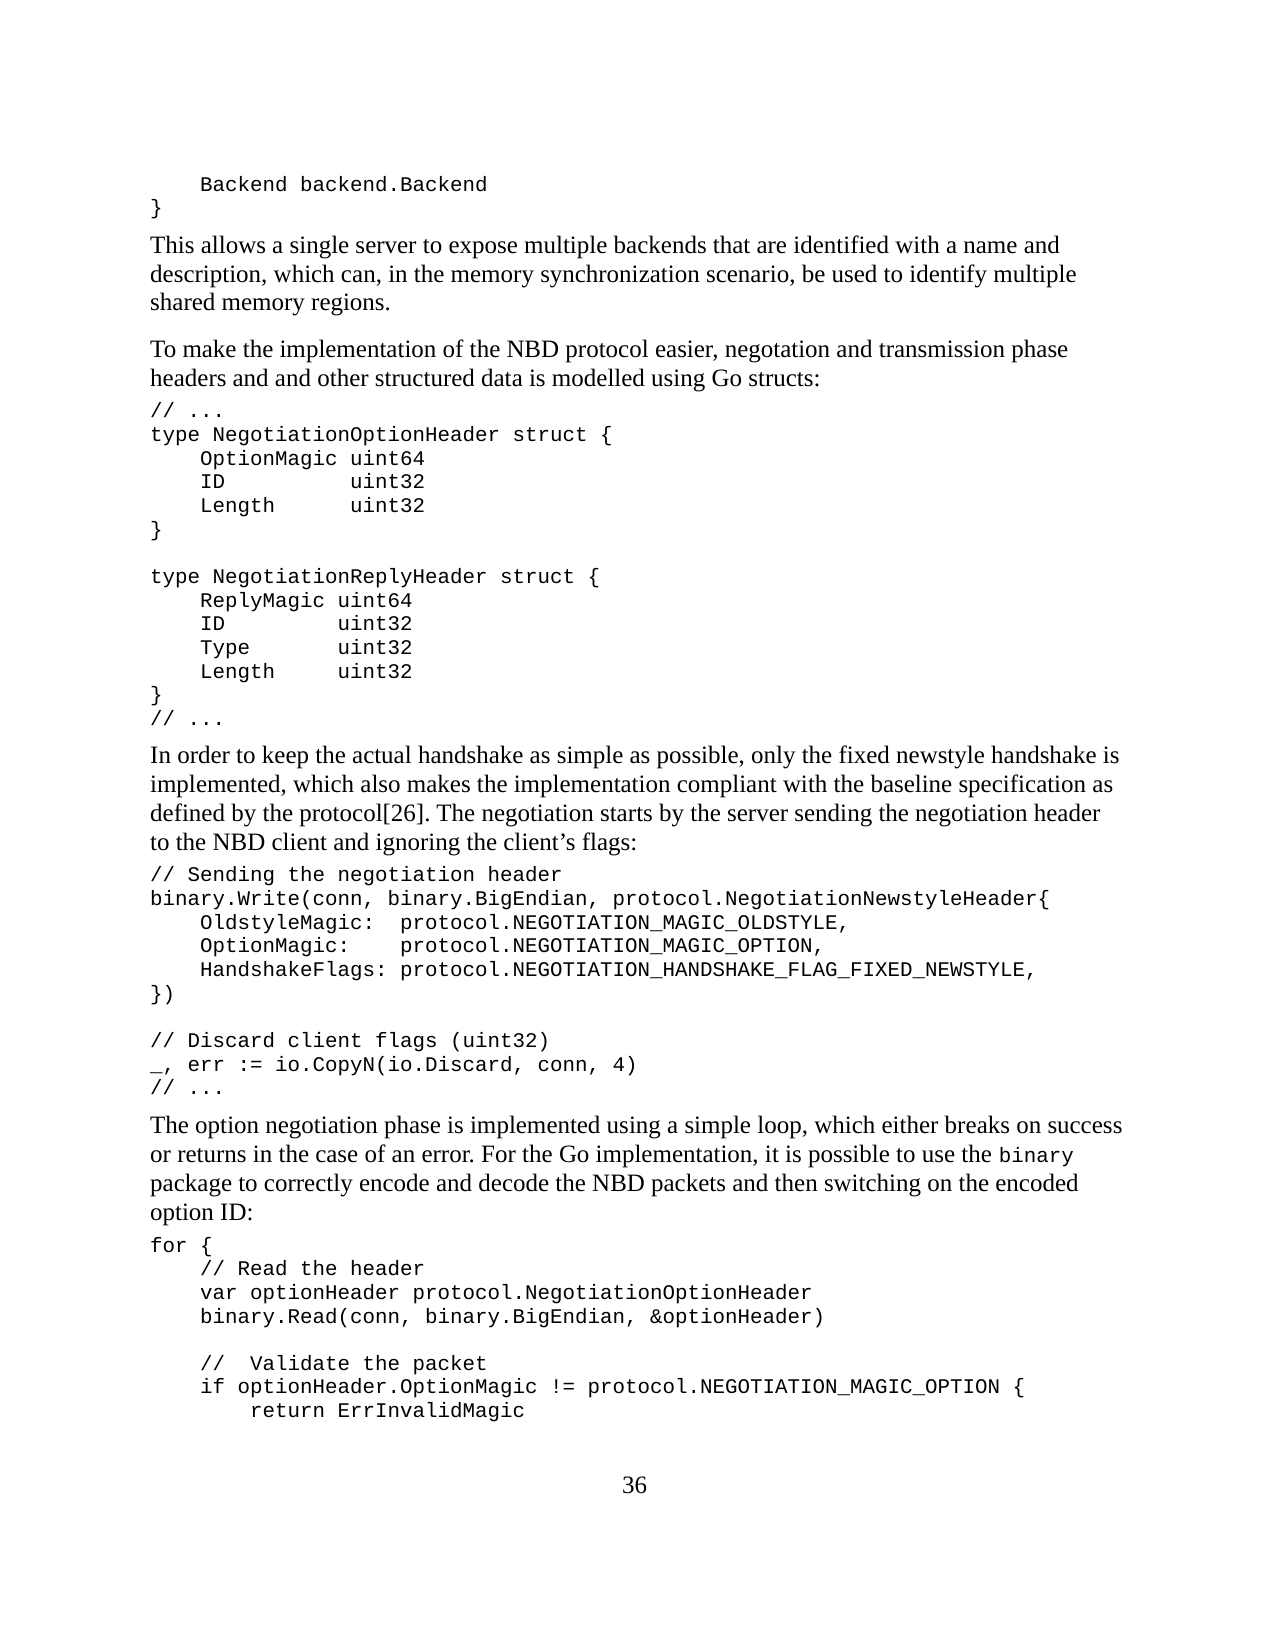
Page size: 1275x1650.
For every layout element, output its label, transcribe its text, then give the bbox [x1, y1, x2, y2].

text } [150, 519, 1125, 542]
text binary.Write(conn, binary.BigEndian, protocol.NegotiationNewstyleHeader{ [150, 888, 1125, 912]
text _, err := io.CopyN(io.Discard, conn, 4) [150, 1054, 1125, 1077]
text Length uint32 [150, 495, 1125, 519]
text type NegotiationOptionHeader struct { [150, 424, 1125, 448]
text // Read the header [150, 1258, 1125, 1282]
text return ErrInvalidMagic [150, 1400, 1125, 1424]
text var optionHeader protocol.NegotiationOptionHeader [150, 1282, 1125, 1306]
text To make the implementation of the NBD protocol easier, negotation and transmission phase headers and and other structured data is modelled using Go structs: [150, 334, 1125, 392]
text HandshakeFlags: protocol.NEGOTIATION_HANDSHAKE_FLAG_FIXED_NEWSTYLE, [150, 959, 1125, 983]
text } [150, 684, 1125, 708]
text The option negotiation phase is implemented using a simple loop, which either breaks on success or returns in the case of an error. For the Go implementation, it is possible to use the binary package to correctly encode and decode the NBD packets and then switching on the encoded option ID: [150, 1110, 1125, 1226]
text if optionHeader.OptionMagic != protocol.NEGOTIATION_MAGIC_OPTION { [150, 1377, 1125, 1400]
text Length uint32 [150, 661, 1125, 684]
text for { [150, 1235, 1125, 1258]
text Type uint32 [150, 637, 1125, 661]
text ID uint32 [150, 613, 1125, 637]
text // ... [150, 708, 1125, 732]
text This allows a single server to expose multiple backends that are identified with a name and description, which can, in the memory synchronization scenario, be used to identify multiple shared memory regions. [150, 230, 1125, 316]
text // Validate the packet [150, 1353, 1125, 1377]
text binary.Read(conn, binary.BigEndian, &optionHeader) [150, 1306, 1125, 1329]
text // ... [150, 1077, 1125, 1101]
text ID uint32 [150, 471, 1125, 495]
text Backend backend.Backend [150, 174, 1125, 197]
text OptionMagic: protocol.NEGOTIATION_MAGIC_OPTION, [150, 935, 1125, 959]
text ReplyMagic uint64 [150, 590, 1125, 613]
text OptionMagic uint64 [150, 448, 1125, 471]
text // Sending the negotiation header [150, 864, 1125, 888]
text type NegotiationReplyHeader struct { [150, 566, 1125, 590]
text OldstyleMagic: protocol.NEGOTIATION_MAGIC_OLDSTYLE, [150, 912, 1125, 935]
text In order to keep the actual handshake as simple as possible, only the fixed newstyle handshake is implemented, which also makes the implementation compliant with the baseline specification as defined by the protocol[26]. The negotiation starts by the server sending the negotiation header to the NBD client and ignoring the client’s flags: [150, 741, 1125, 856]
text } [150, 197, 1125, 221]
text }) [150, 983, 1125, 1006]
text // ... [150, 401, 1125, 424]
text // Discard client flags (uint32) [150, 1030, 1125, 1054]
